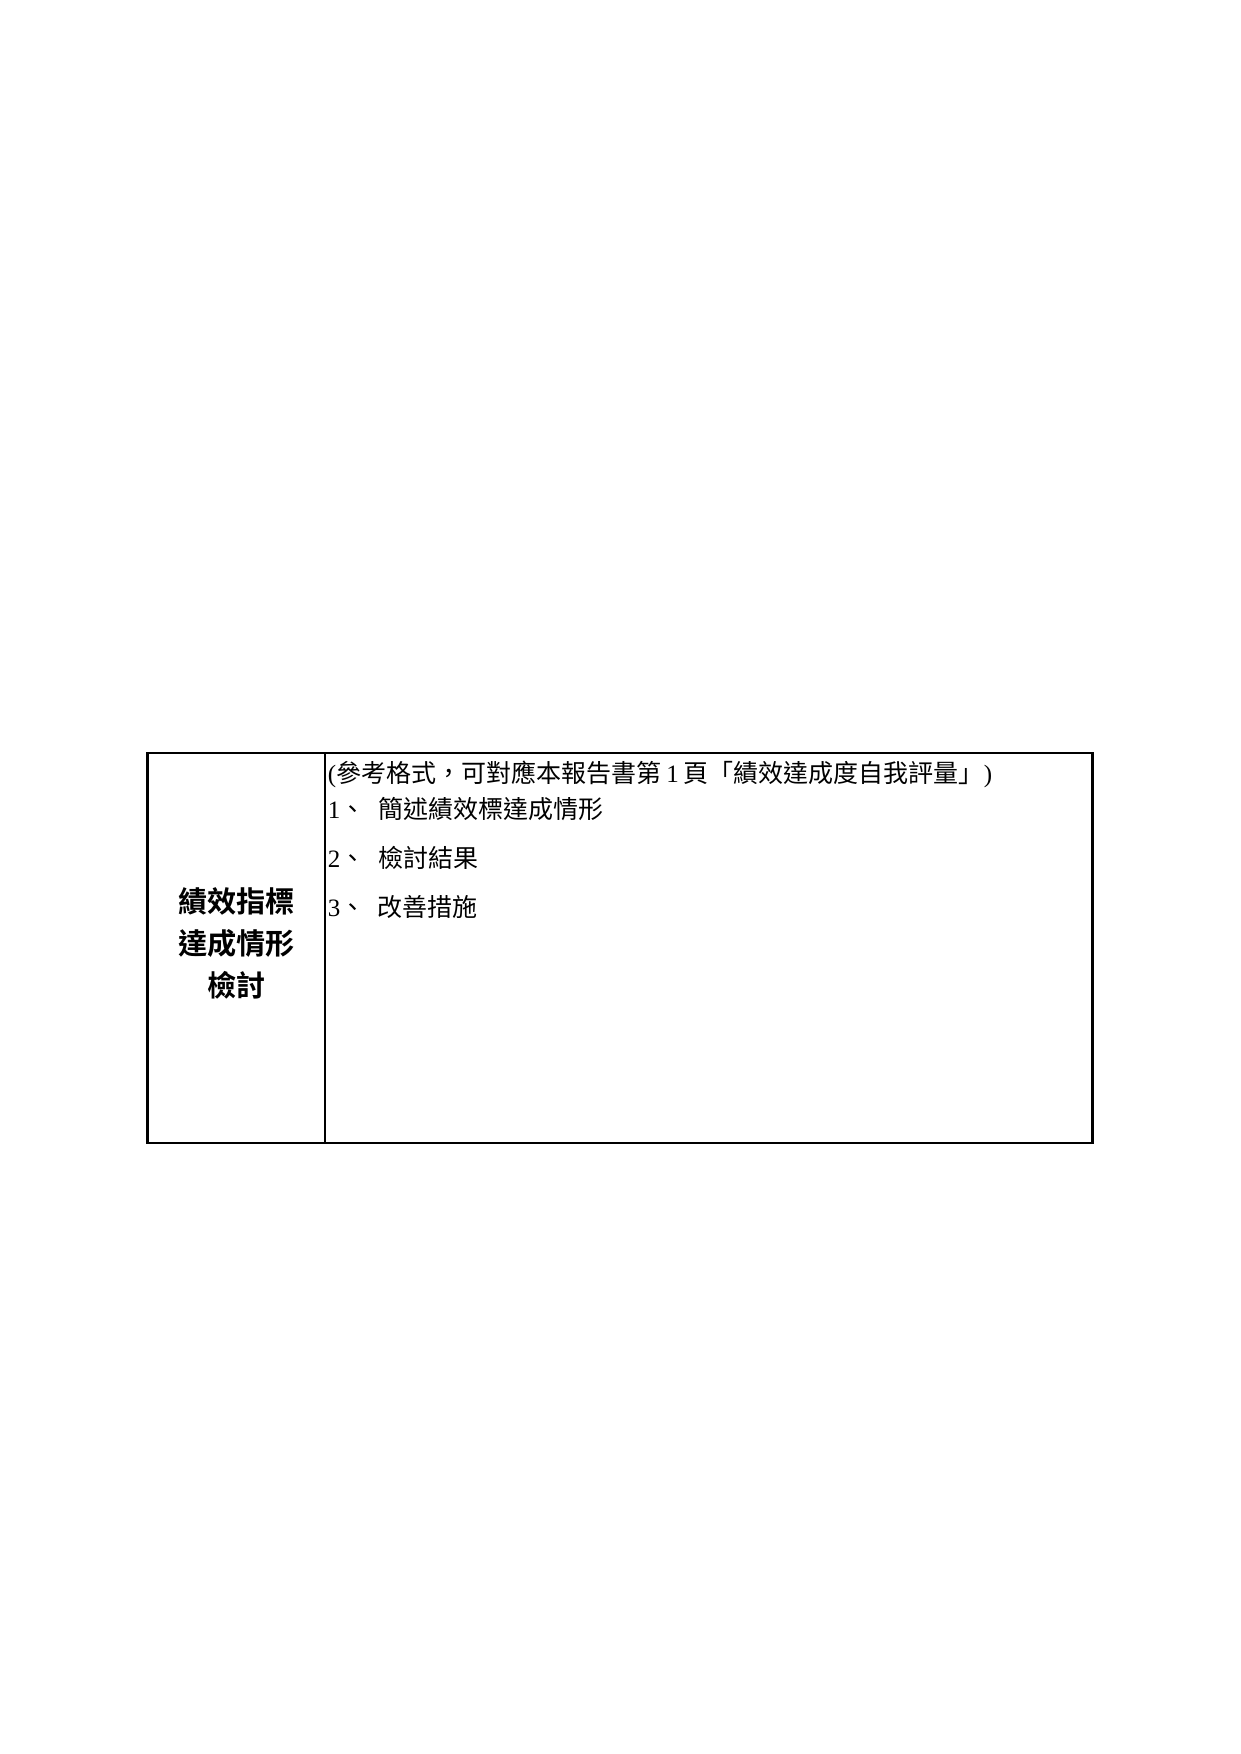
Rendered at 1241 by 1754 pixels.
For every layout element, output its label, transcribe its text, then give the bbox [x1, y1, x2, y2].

table_cell (參考格式，可對應本報告書第1頁「績效達成度自我評量」) 簡述績效標達成情形 檢討結果 改善措施 [326, 754, 1091, 1142]
table_cell 績效指標 達成情形 檢討 [149, 754, 324, 1142]
